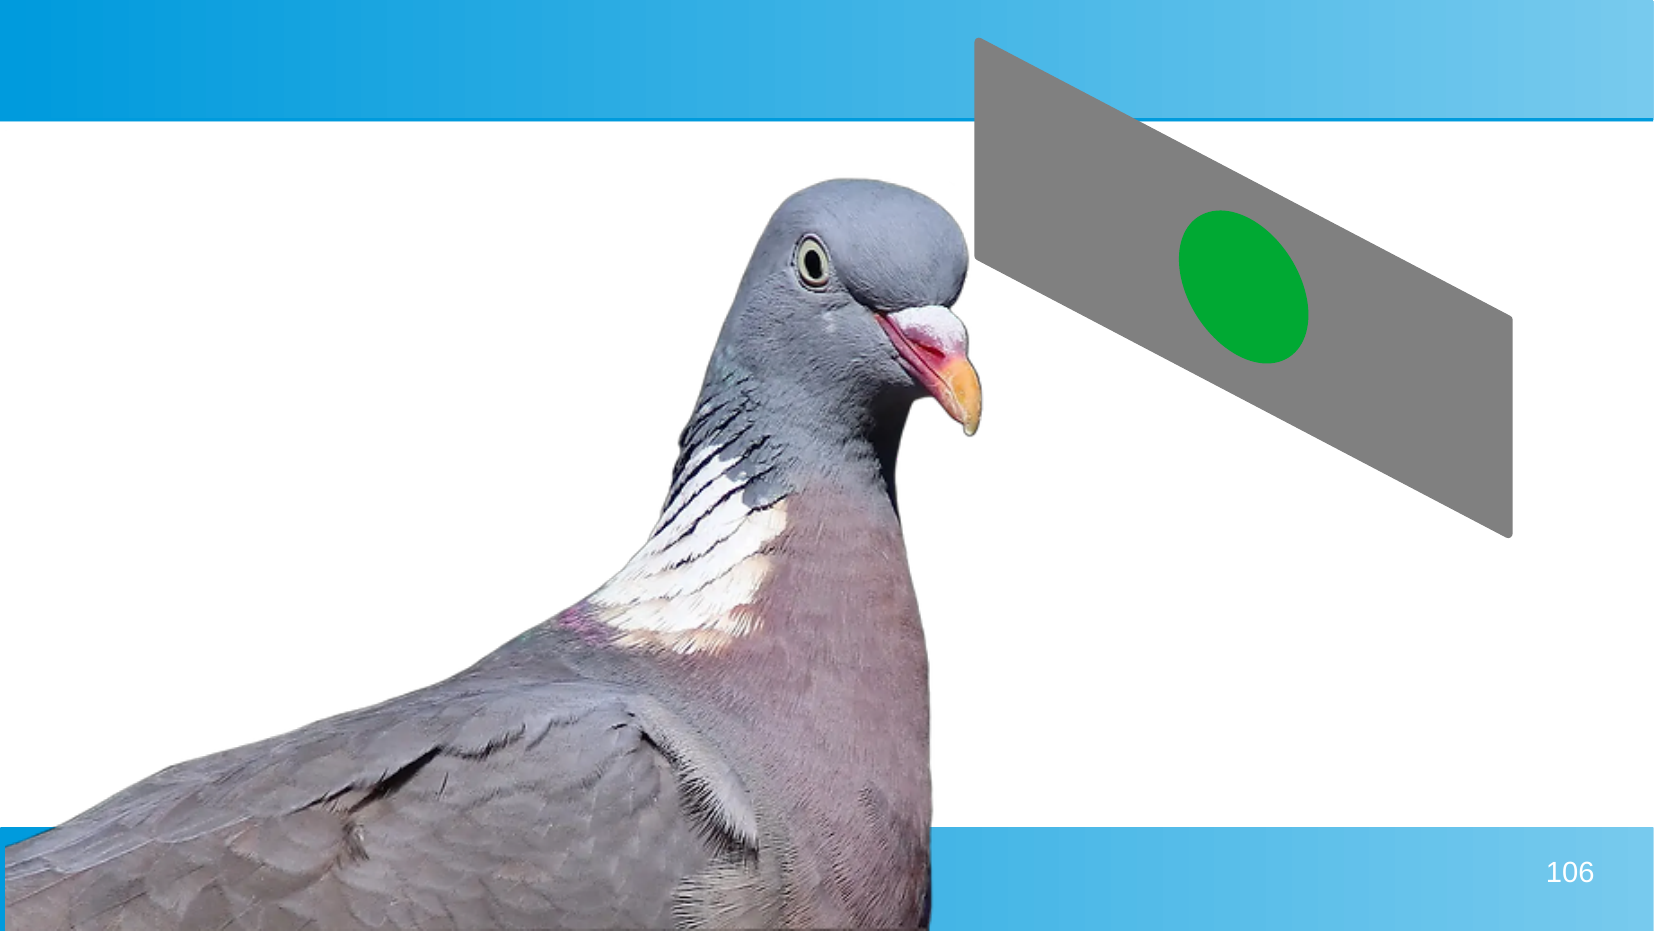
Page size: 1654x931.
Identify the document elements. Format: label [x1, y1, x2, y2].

picture [5, 130, 1007, 931]
text_box [978, 42, 1509, 534]
